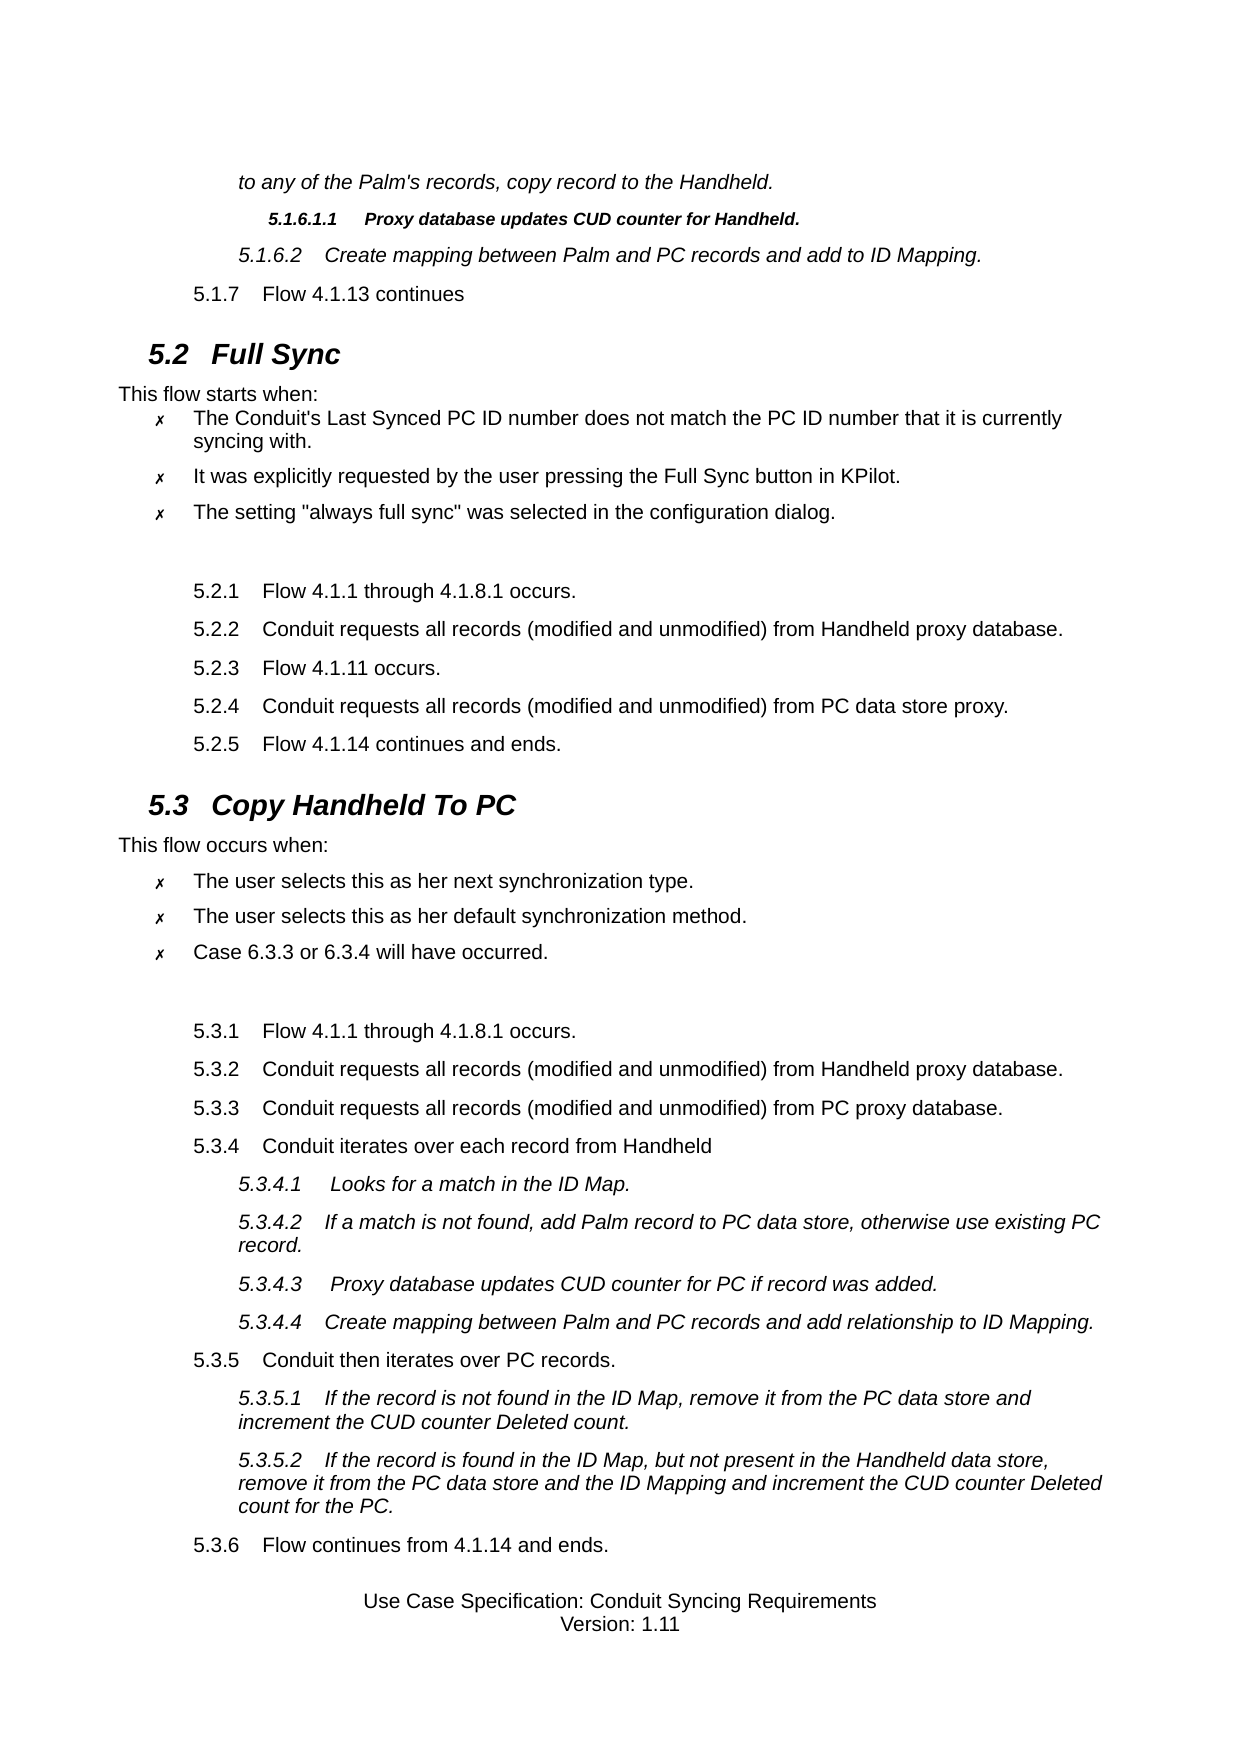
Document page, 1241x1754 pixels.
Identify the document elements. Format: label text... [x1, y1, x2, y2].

subtitle If the record is found in the ID Map, but not present in the Handheld data store, remove it from the PC data store and the ID Mapping and increment the CUD counter Deleted count for the PC. [238, 1448, 1122, 1518]
subtitle Flow continues from 4.1.14 and ends. [193, 1533, 1122, 1556]
subtitle If a match is not found, add Palm record to PC data store, otherwise use existing PC record. [238, 1211, 1122, 1257]
subtitle Conduit then iterates over PC records. [193, 1349, 1122, 1372]
list Case 6.3.3 or 6.3.4 will have occurred. [156, 941, 1122, 964]
subtitle Conduit iterates over each record from Handheld [193, 1134, 1122, 1158]
text This flow starts when: [118, 383, 1122, 406]
subtitle Flow 4.1.1 through 4.1.8.1 occurs. [193, 580, 1122, 603]
subtitle Proxy database updates CUD counter for Handheld. [268, 209, 1122, 229]
list The setting "always full sync" was selected in the configuration dialog. [156, 501, 1122, 524]
subtitle If the record is not found in the ID Map, remove it from the PC data store and increment the CUD counter Deleted count. [238, 1387, 1122, 1433]
subtitle Looks for a match in the ID Map. [238, 1173, 1122, 1196]
list The user selects this as her next synchronization type. [156, 869, 1122, 892]
subtitle Create mapping between Palm and PC records and add to ID Mapping. [238, 244, 1122, 267]
subtitle Flow 4.1.1 through 4.1.8.1 occurs. [193, 1020, 1122, 1043]
subtitle to any of the Palm's records, copy record to the Handheld. [238, 171, 1122, 194]
subtitle Flow 4.1.14 continues and ends. [193, 733, 1122, 756]
subtitle Conduit requests all records (modified and unmodified) from Handheld proxy database. [193, 618, 1122, 641]
subtitle Conduit requests all records (modified and unmodified) from Handheld proxy database. [193, 1058, 1122, 1081]
text This flow occurs when: [118, 833, 1122, 857]
list The Conduit's Last Synced PC ID number does not match the PC ID number that it is currently syncing with. [156, 406, 1122, 453]
subtitle Proxy database updates CUD counter for PC if record was added. [238, 1272, 1122, 1296]
list It was explicitly requested by the user pressing the Full Sync button in KPilot. [156, 465, 1122, 488]
subtitle Copy Handheld To PC [148, 788, 1122, 821]
subtitle Flow 4.1.13 continues [193, 282, 1122, 305]
list The user selects this as her default synchronization method. [156, 905, 1122, 928]
subtitle Full Sync [148, 338, 1122, 370]
subtitle Conduit requests all records (modified and unmodified) from PC data store proxy. [193, 694, 1122, 718]
subtitle Flow 4.1.11 occurs. [193, 656, 1122, 679]
subtitle Conduit requests all records (modified and unmodified) from PC proxy database. [193, 1096, 1122, 1119]
subtitle Create mapping between Palm and PC records and add relationship to ID Mapping. [238, 1311, 1122, 1334]
